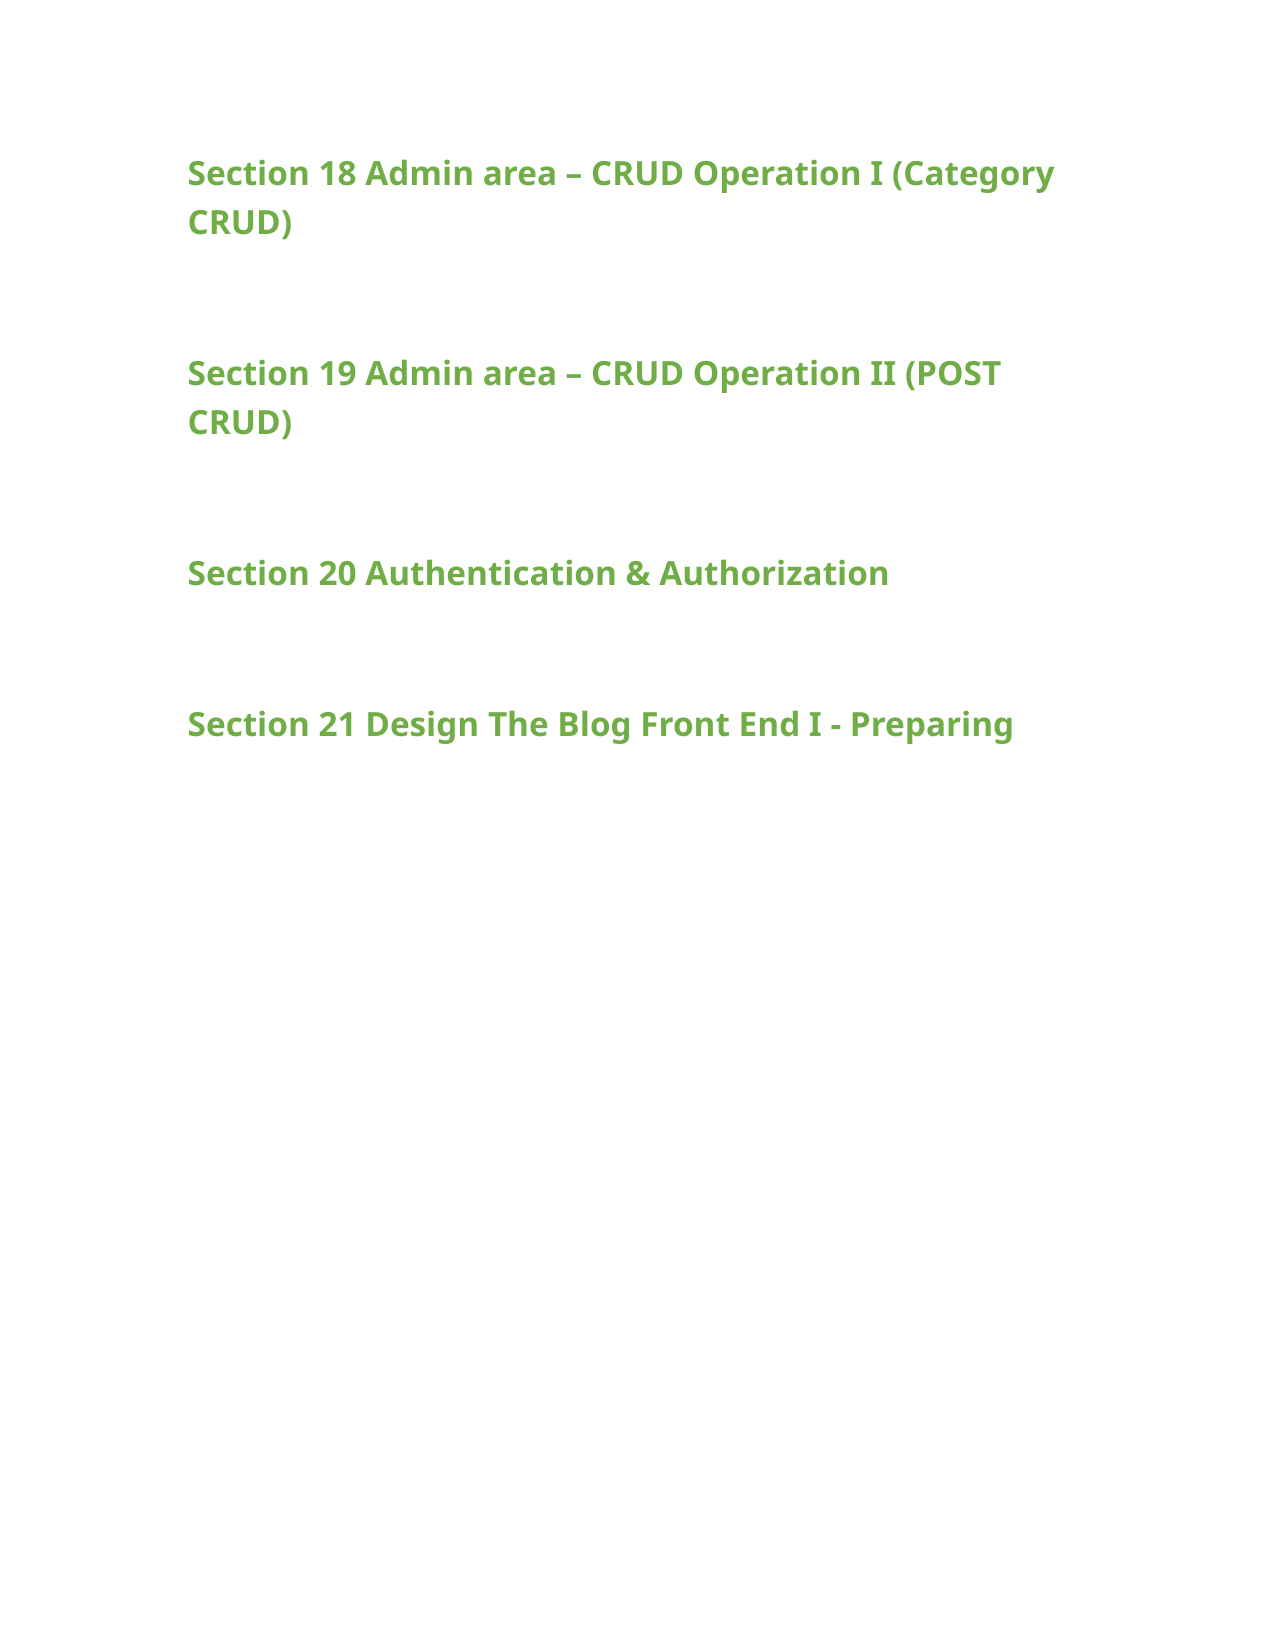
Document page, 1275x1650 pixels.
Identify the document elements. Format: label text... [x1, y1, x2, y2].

subtitle Section 18 Admin area – CRUD Operation I (Category CRUD) [187, 150, 1087, 244]
subtitle Section 21 Design The Blog Front End I - Preparing [187, 701, 1087, 746]
subtitle Section 19 Admin area – CRUD Operation II (POST CRUD) [187, 350, 1087, 444]
subtitle Section 20 Authentication & Authorization [187, 550, 1087, 595]
